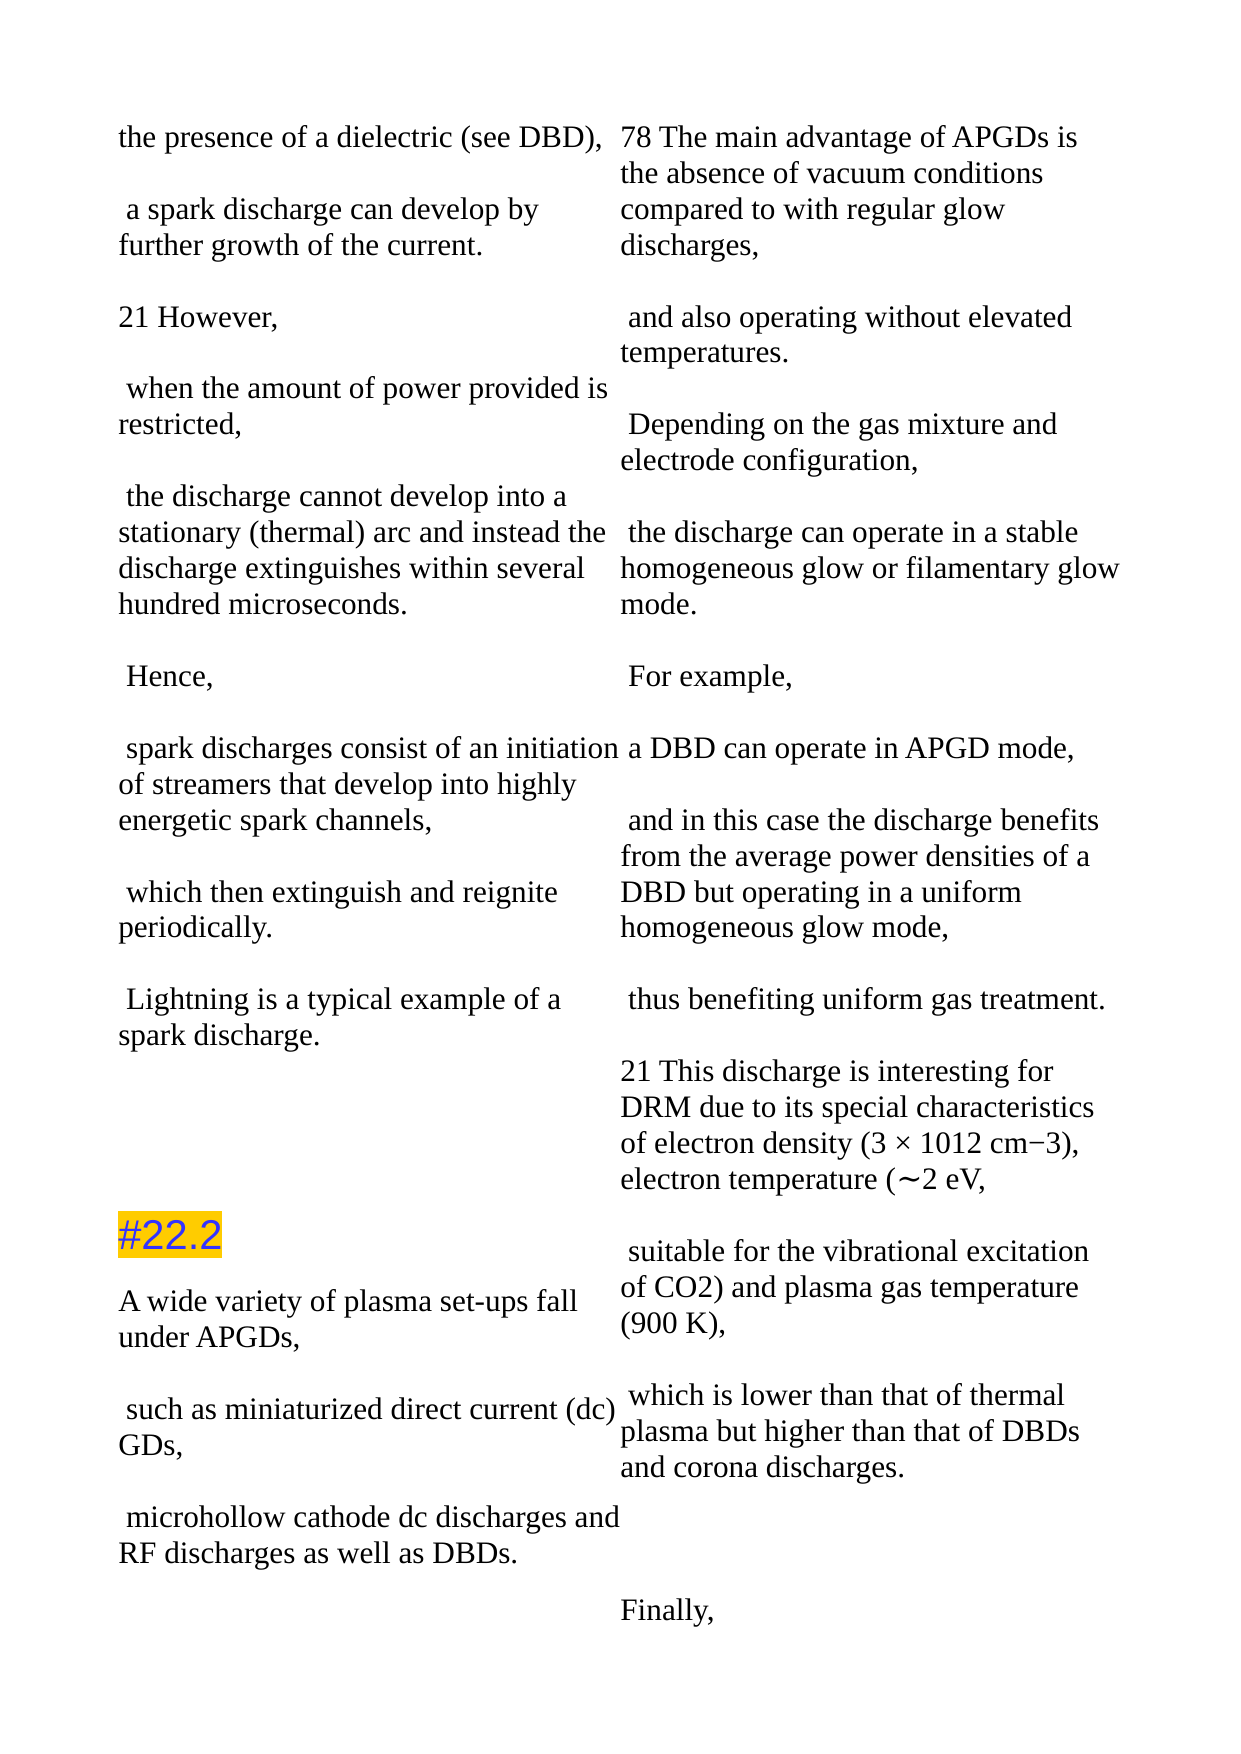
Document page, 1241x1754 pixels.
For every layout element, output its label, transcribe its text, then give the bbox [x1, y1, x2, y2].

text when the amount of power provided is restricted, [118, 370, 620, 442]
text and also operating without elevated temperatures. [620, 298, 1122, 370]
text the presence of a dielectric (see DBD), [118, 118, 620, 154]
text Lightning is a typical example of a spark discharge. [118, 981, 620, 1052]
text and in this case the discharge benefits from the average power densities of a DBD but operating in a uniform homogeneous glow mode, [620, 801, 1122, 945]
text which is lower than that of thermal plasma but higher than that of DBDs and corona discharges. [620, 1376, 1122, 1484]
text a spark discharge can develop by further growth of the current. [118, 190, 620, 262]
text spark discharges consist of an initiation of streamers that develop into highly energetic spark channels, [118, 729, 620, 837]
text 21 This discharge is interesting for DRM due to its special characteristics of electron density (3 × 1012 cm−3), electron temperature (∼2 eV, [620, 1052, 1122, 1196]
text 78 The main advantage of APGDs is the absence of vacuum conditions compared to with regular glow discharges, [620, 118, 1122, 262]
text Hence, [118, 657, 620, 693]
text Finally, [620, 1592, 1122, 1627]
text #22.2 [118, 1211, 620, 1258]
text a DBD can operate in APGD mode, [620, 729, 1122, 765]
text suitable for the vibrational excitation of CO2) and plasma gas temperature (900 K), [620, 1232, 1122, 1340]
text For example, [620, 657, 1122, 693]
text thus benefiting uniform gas treatment. [620, 981, 1122, 1017]
text microhollow cathode dc discharges and RF discharges as well as DBDs. [118, 1498, 620, 1570]
text which then extinguish and reignite periodically. [118, 873, 620, 945]
text the discharge can operate in a stable homogeneous glow or filamentary glow mode. [620, 513, 1122, 621]
text such as miniaturized direct current (dc) GDs, [118, 1390, 620, 1462]
text Depending on the gas mixture and electrode configuration, [620, 406, 1122, 477]
text A wide variety of plasma set-ups fall under APGDs, [118, 1282, 620, 1354]
text 21 However, [118, 298, 620, 334]
text the discharge cannot develop into a stationary (thermal) arc and instead the discharge extinguishes within several hundred microseconds. [118, 477, 620, 621]
